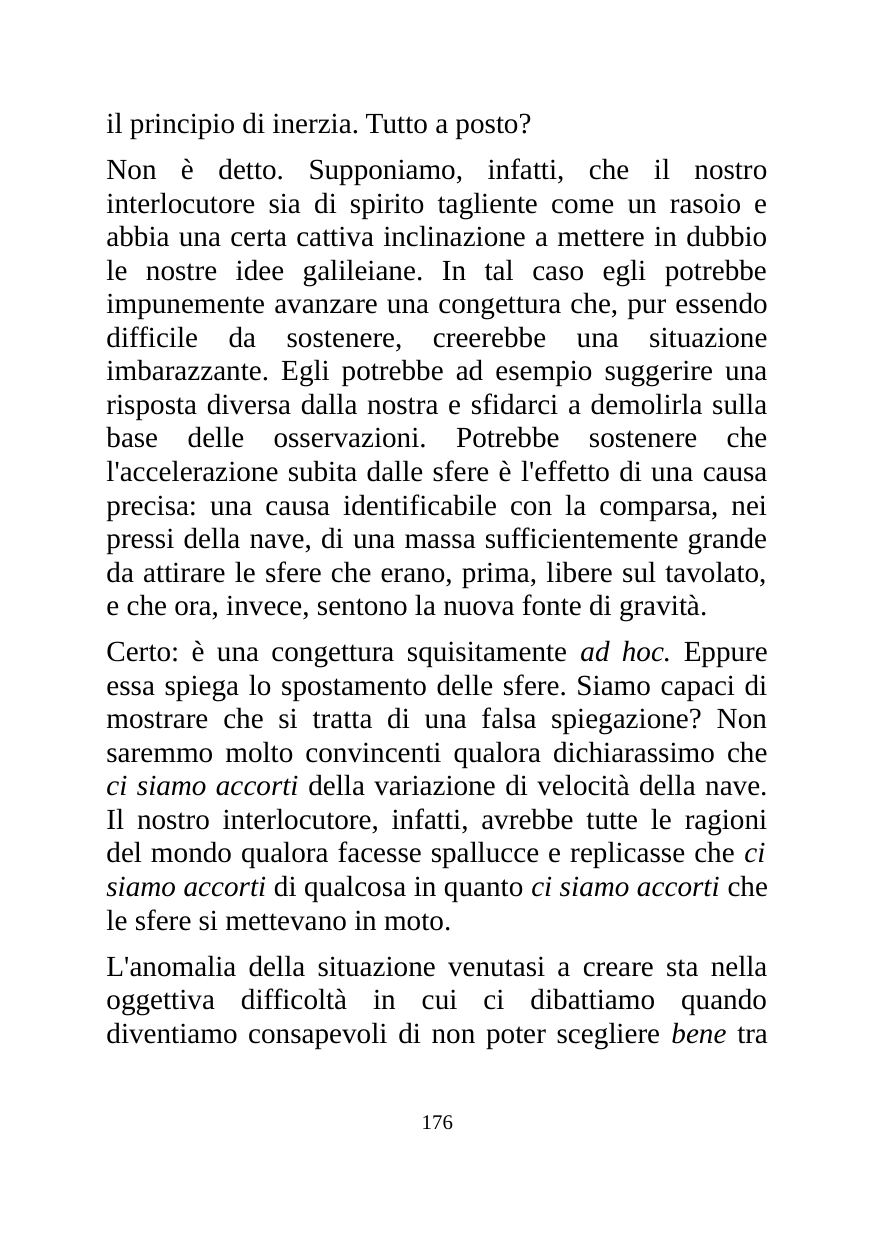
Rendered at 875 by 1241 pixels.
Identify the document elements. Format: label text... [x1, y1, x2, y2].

text Non è detto. Supponiamo, infatti, che il nostro interlocutore sia di spirito tagliente come un rasoio e abbia una certa cattiva inclinazione a mettere in dubbio le nostre idee galileiane. In tal caso egli potrebbe impunemente avanzare una congettura che, pur essendo difficile da sostenere, creerebbe una situazione imbarazzante. Egli potrebbe ad esempio suggerire una risposta diversa dalla nostra e sfidarci a demolirla sulla base delle osservazioni. Potrebbe sostenere che l'accelerazione subita dalle sfere è l'effetto di una causa precisa: una causa identificabile con la comparsa, nei pressi della nave, di una massa sufficientemente grande da attirare le sfere che erano, prima, libere sul tavolato, e che ora, invece, sentono la nuova fonte di gravità. [106, 152, 768, 622]
text il principio di inerzia. Tutto a posto? [106, 106, 768, 140]
text L'anomalia della situazione venutasi a creare sta nella oggettiva difficoltà in cui ci dibattiamo quando diventiamo consapevoli di non poter scegliere bene tra [106, 949, 768, 1049]
text Certo: è una congettura squisitamente ad hoc. Eppure essa spiega lo spostamento delle sfere. Siamo capaci di mostrare che si tratta di una falsa spiegazione? Non saremmo molto convincenti qualora dichiarassimo che ci siamo accorti della variazione di velocità della nave. Il nostro interlocutore, infatti, avrebbe tutte le ragioni del mondo qualora facesse spallucce e replicasse che ci siamo accorti di qualcosa in quanto ci siamo accorti che le sfere si mettevano in moto. [106, 634, 768, 936]
